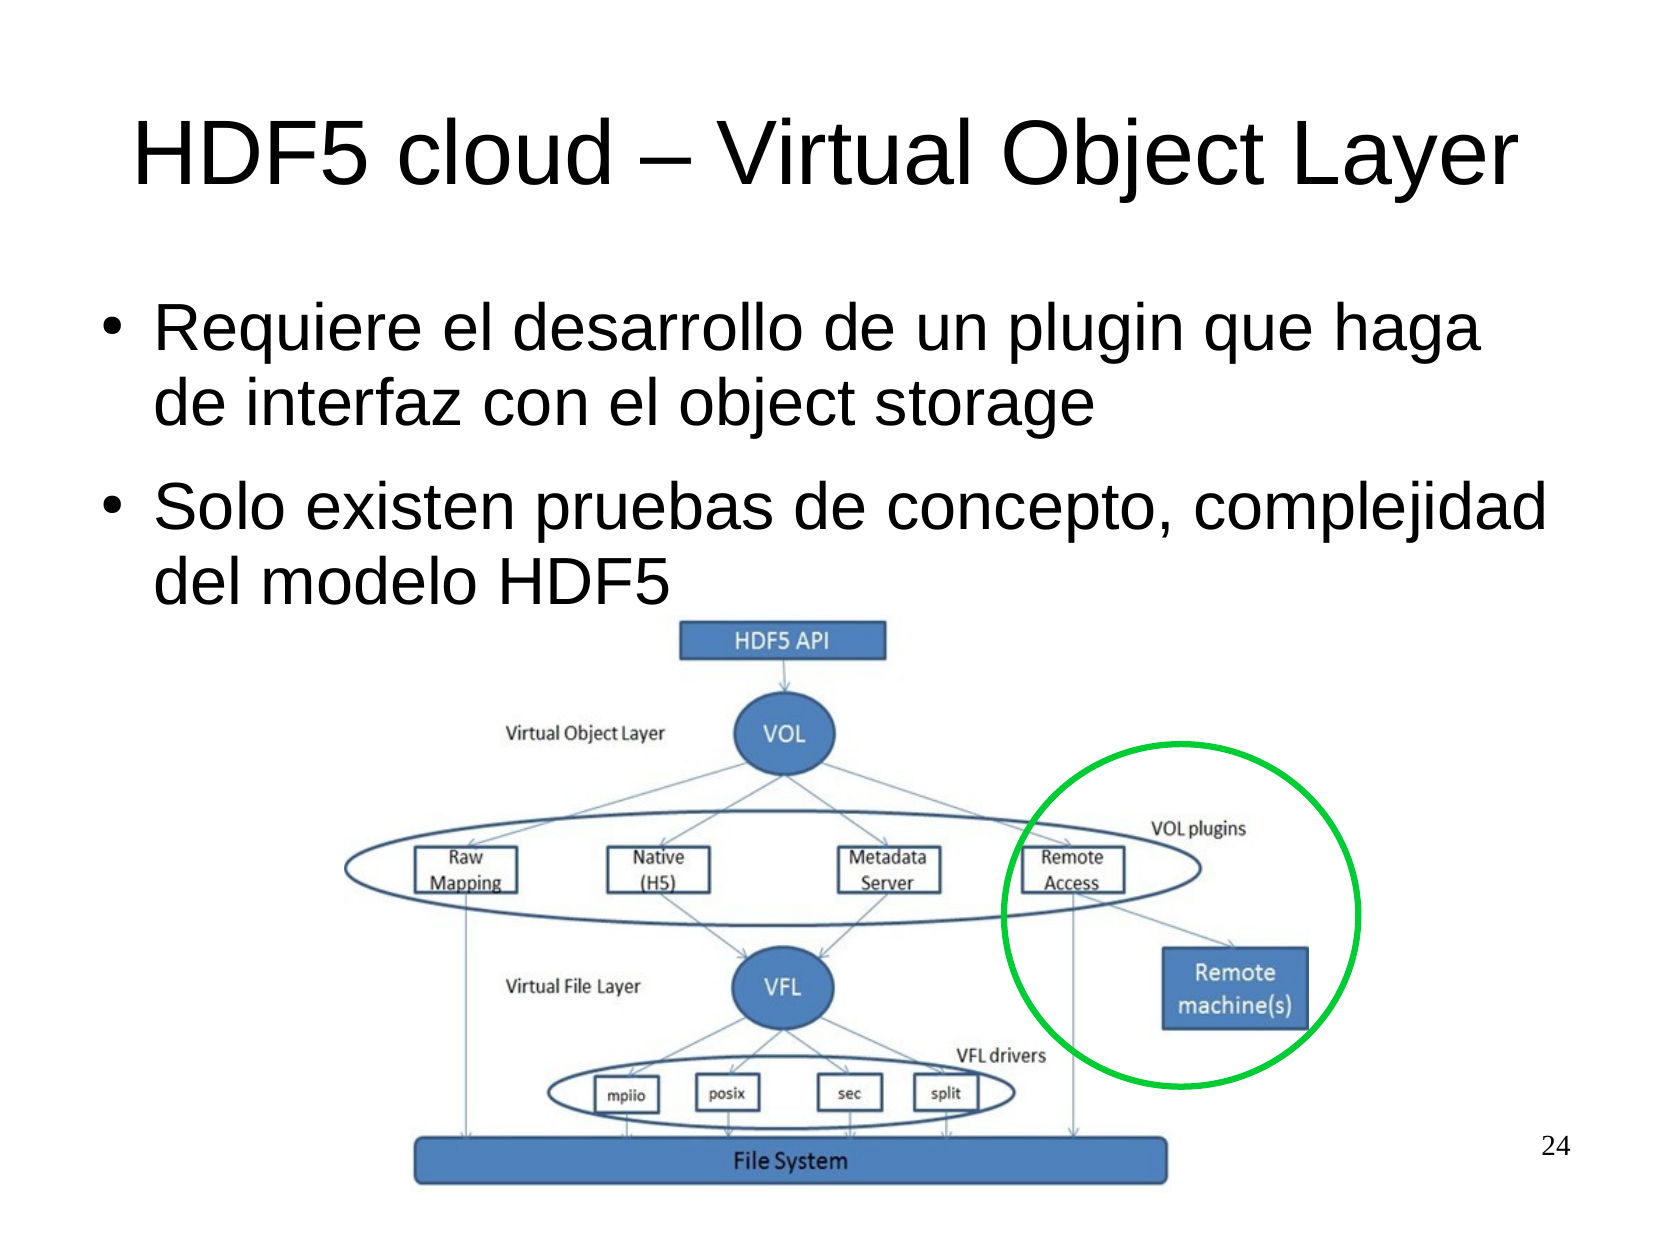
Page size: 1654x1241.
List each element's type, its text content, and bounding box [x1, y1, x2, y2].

list Requiere el desarrollo de un plugin que haga de interfaz con el object storage Solo existen pruebas de concepto, complejidad del modelo HDF5 [82, 290, 1571, 1010]
picture [1038, 1010, 1309, 1083]
title HDF5 cloud – Virtual Object Layer [82, 49, 1571, 257]
list Requiere el desarrollo de un plugin que haga de interfaz con el object storage Solo existen pruebas de concepto, complejidad del modelo HDF5 [1008, 748, 1355, 1010]
picture [344, 1010, 1309, 1193]
